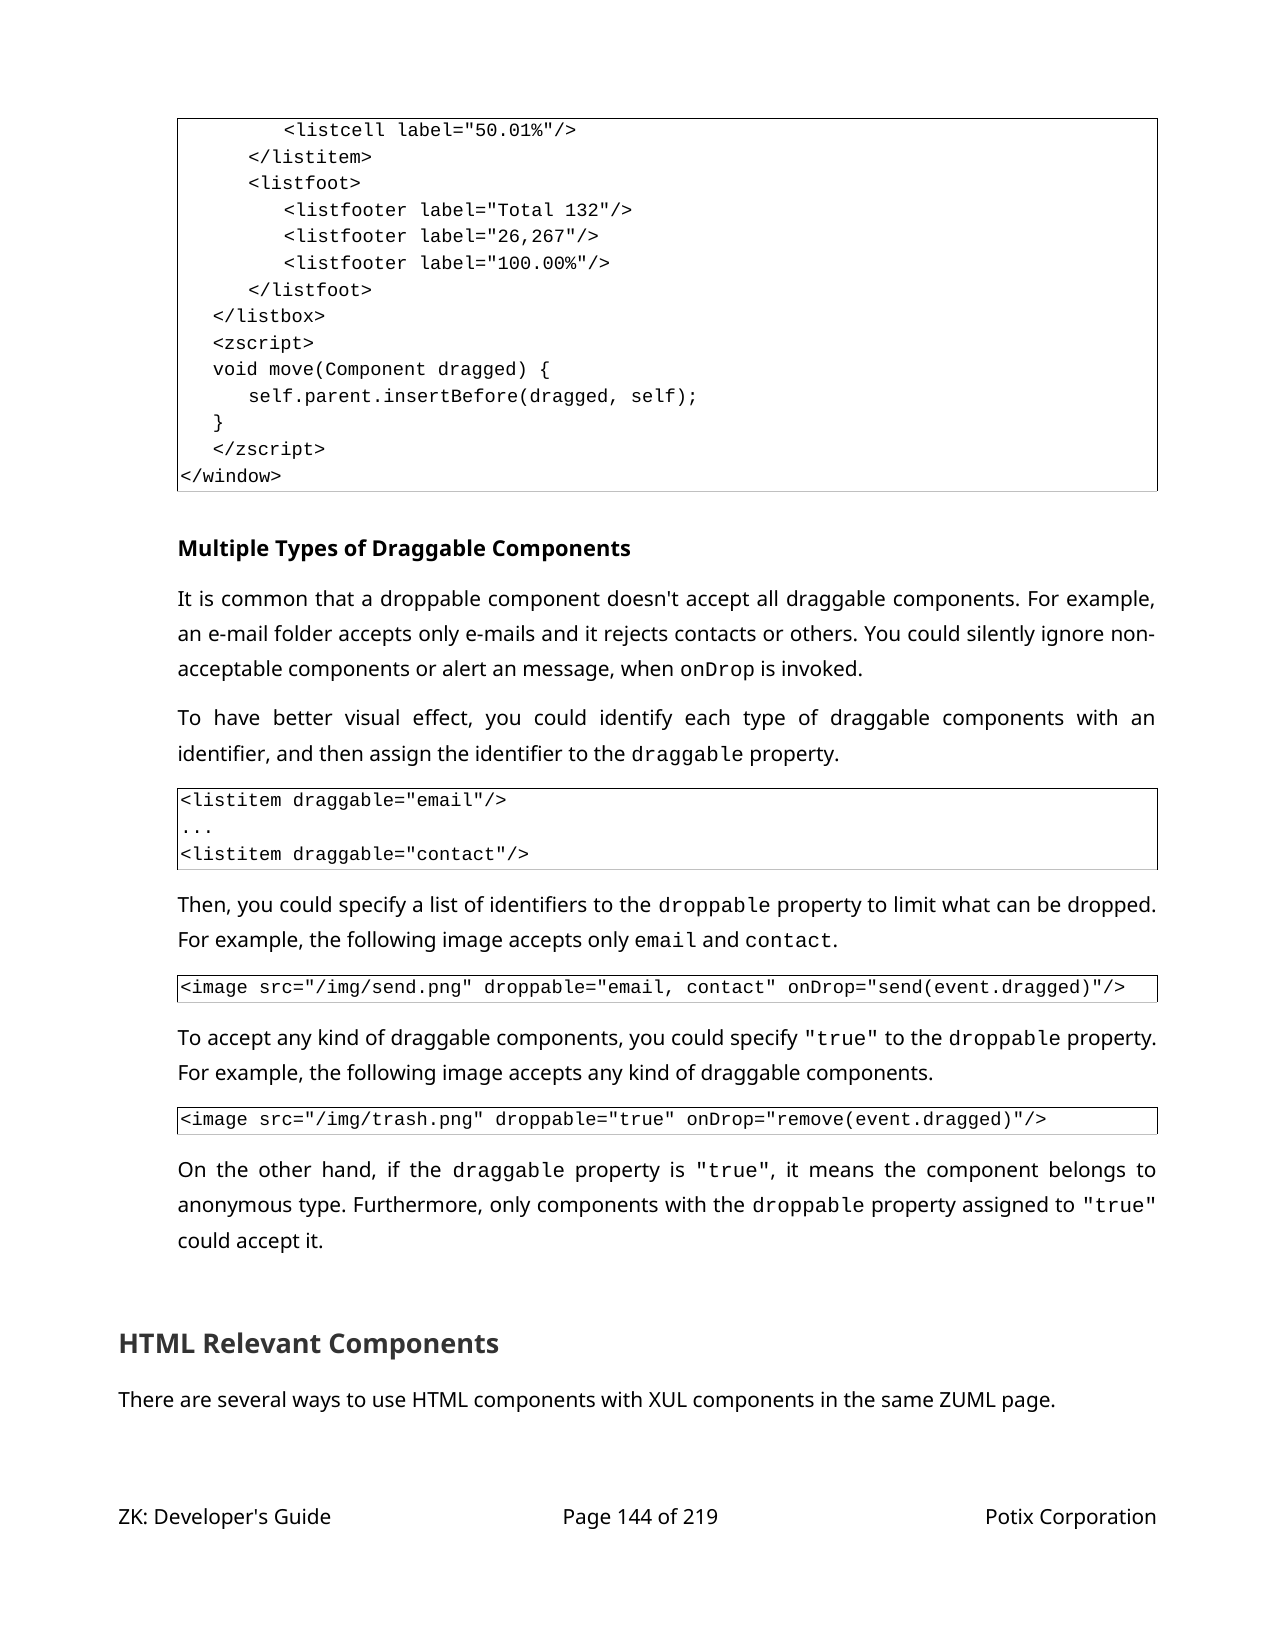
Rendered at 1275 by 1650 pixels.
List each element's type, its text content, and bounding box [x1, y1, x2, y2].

text There are several ways to use HTML components with XUL components in the same ZUML page. [118, 1386, 1157, 1414]
text ... [178, 815, 1157, 839]
text <listcell label="50.01%"/> </listitem> <listfoot> <listfooter label="Total 132"/> <listfooter label="26,267"/> <listfooter label="100.00%"/> </listfoot> </listbox> <zscript> void move(Component dragged) { self.parent.insertBefore(dragged, self); } </zscript> </window> [178, 119, 1157, 491]
text <image src="/img/trash.png" droppable="true" onDrop="remove(event.dragged)"/> [178, 1108, 1157, 1134]
text On the other hand, if the draggable property is "true", it means the component belongs to anonymous type. Furthermore, only components with the droppable property assigned to "true" could accept it. [177, 1155, 1157, 1254]
text It is common that a droppable component doesn't accept all draggable components. For example, an e-mail folder accepts only e-mails and it rejects contacts or others. You could silently ignore non-acceptable components or alert an message, when onDrop is invoked. [177, 584, 1157, 683]
text Then, you could specify a list of identifiers to the droppable property to limit what can be dropped. For example, the following image accepts only email and contact. [177, 890, 1157, 954]
text To have better visual effect, you could identify each type of draggable components with an identifier, and then assign the identifier to the draggable property. [177, 703, 1157, 767]
text <image src="/img/send.png" droppable="email, contact" onDrop="send(event.dragged)"/> [178, 976, 1157, 1002]
subtitle Multiple Types of Draggable Components [177, 533, 1157, 563]
text <listitem draggable="email"/> [178, 789, 1157, 812]
subtitle HTML Relevant Components [118, 1325, 1157, 1362]
text To accept any kind of draggable components, you could specify "true" to the droppable property. For example, the following image accepts any kind of draggable components. [177, 1023, 1157, 1086]
text <listitem draggable="contact"/> [178, 842, 1157, 869]
